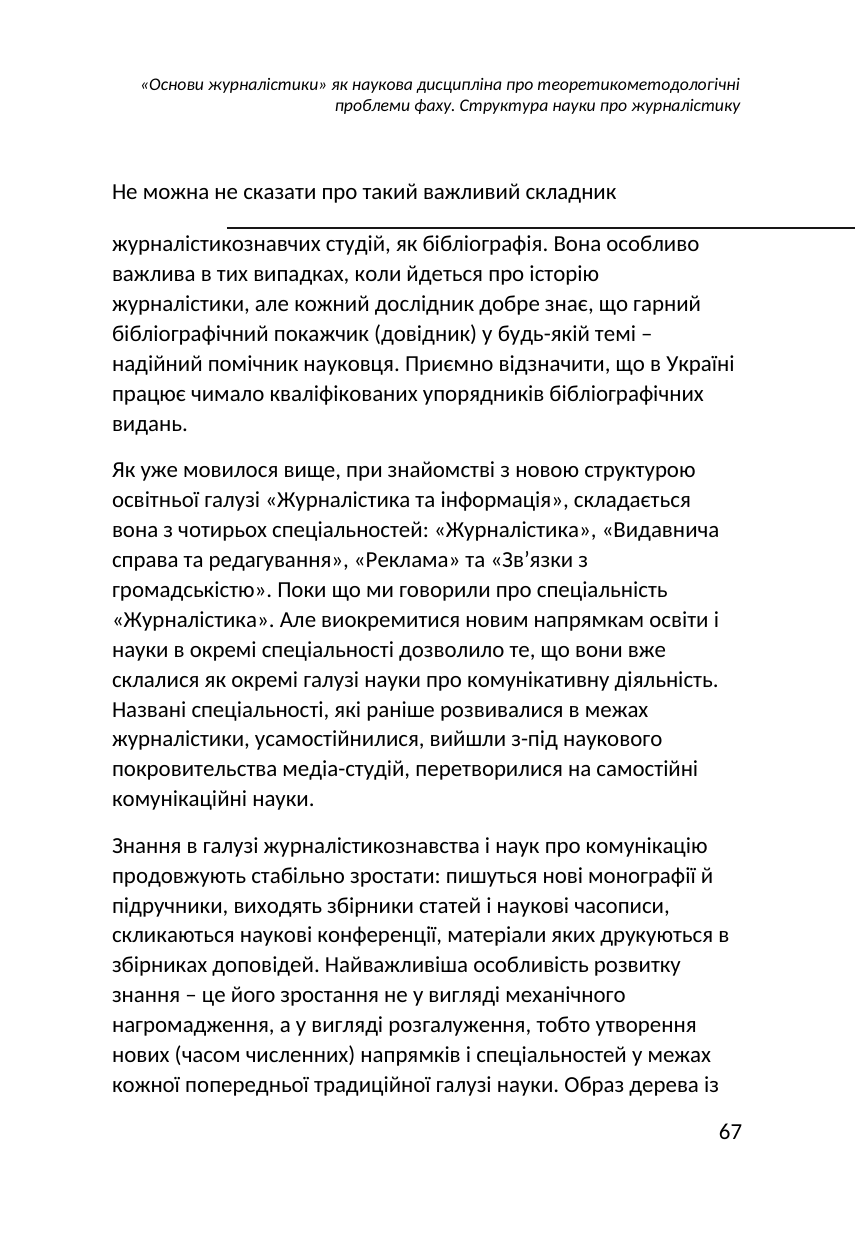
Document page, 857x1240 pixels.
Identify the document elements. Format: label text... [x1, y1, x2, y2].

text Не можна не сказати про такий важливий складник журналістикознавчих студій, як бібліографія. Вона особливо важлива в тих випадках, коли йдеться про історію журналістики, але кожний дослідник добре знає, що гарний бібліографічний покажчик (довідник) у будь-якій темі – надійний помічник науковця. Приємно відзначити, що в Україні працює чимало кваліфікованих упорядників бібліографічних видань. [112, 177, 738, 437]
text Знання в галузі журналістикознавства і наук про комунікацію продовжують стабільно зростати: пишуться нові монографії й підручники, виходять збірники статей і наукові часописи, скликаються наукові конференції, матеріали яких друкуються в збірниках доповідей. Найважливіша особливість розвитку знання – це його зростання не у вигляді механічного нагромадження, а у вигляді розгалуження, тобто утворення нових (часом численних) напрямків і спеціальностей у межах кожної попередньої традиційної галузі науки. Образ дерева із [112, 831, 738, 1098]
text Як уже мовилося вище, при знайомстві з новою структурою освітньої галузі «Журналістика та інформація», складається вона з чотирьох спеціальностей: «Журналістика», «Видавнича справа та редагування», «Реклама» та «Зв’язки з громадськістю». Поки що ми говорили про спеціальність «Журналістика». Але виокремитися новим напрямкам освіти і науки в окремі спеціальності дозволило те, що вони вже склалися як окремі галузі науки про комунікативну діяльність. Названі спеціальності, які раніше розвивалися в межах журналістики, усамостійнилися, вийшли з-під наукового покровительства медіа-студій, перетворилися на самостійні комунікаційні науки. [112, 456, 738, 812]
